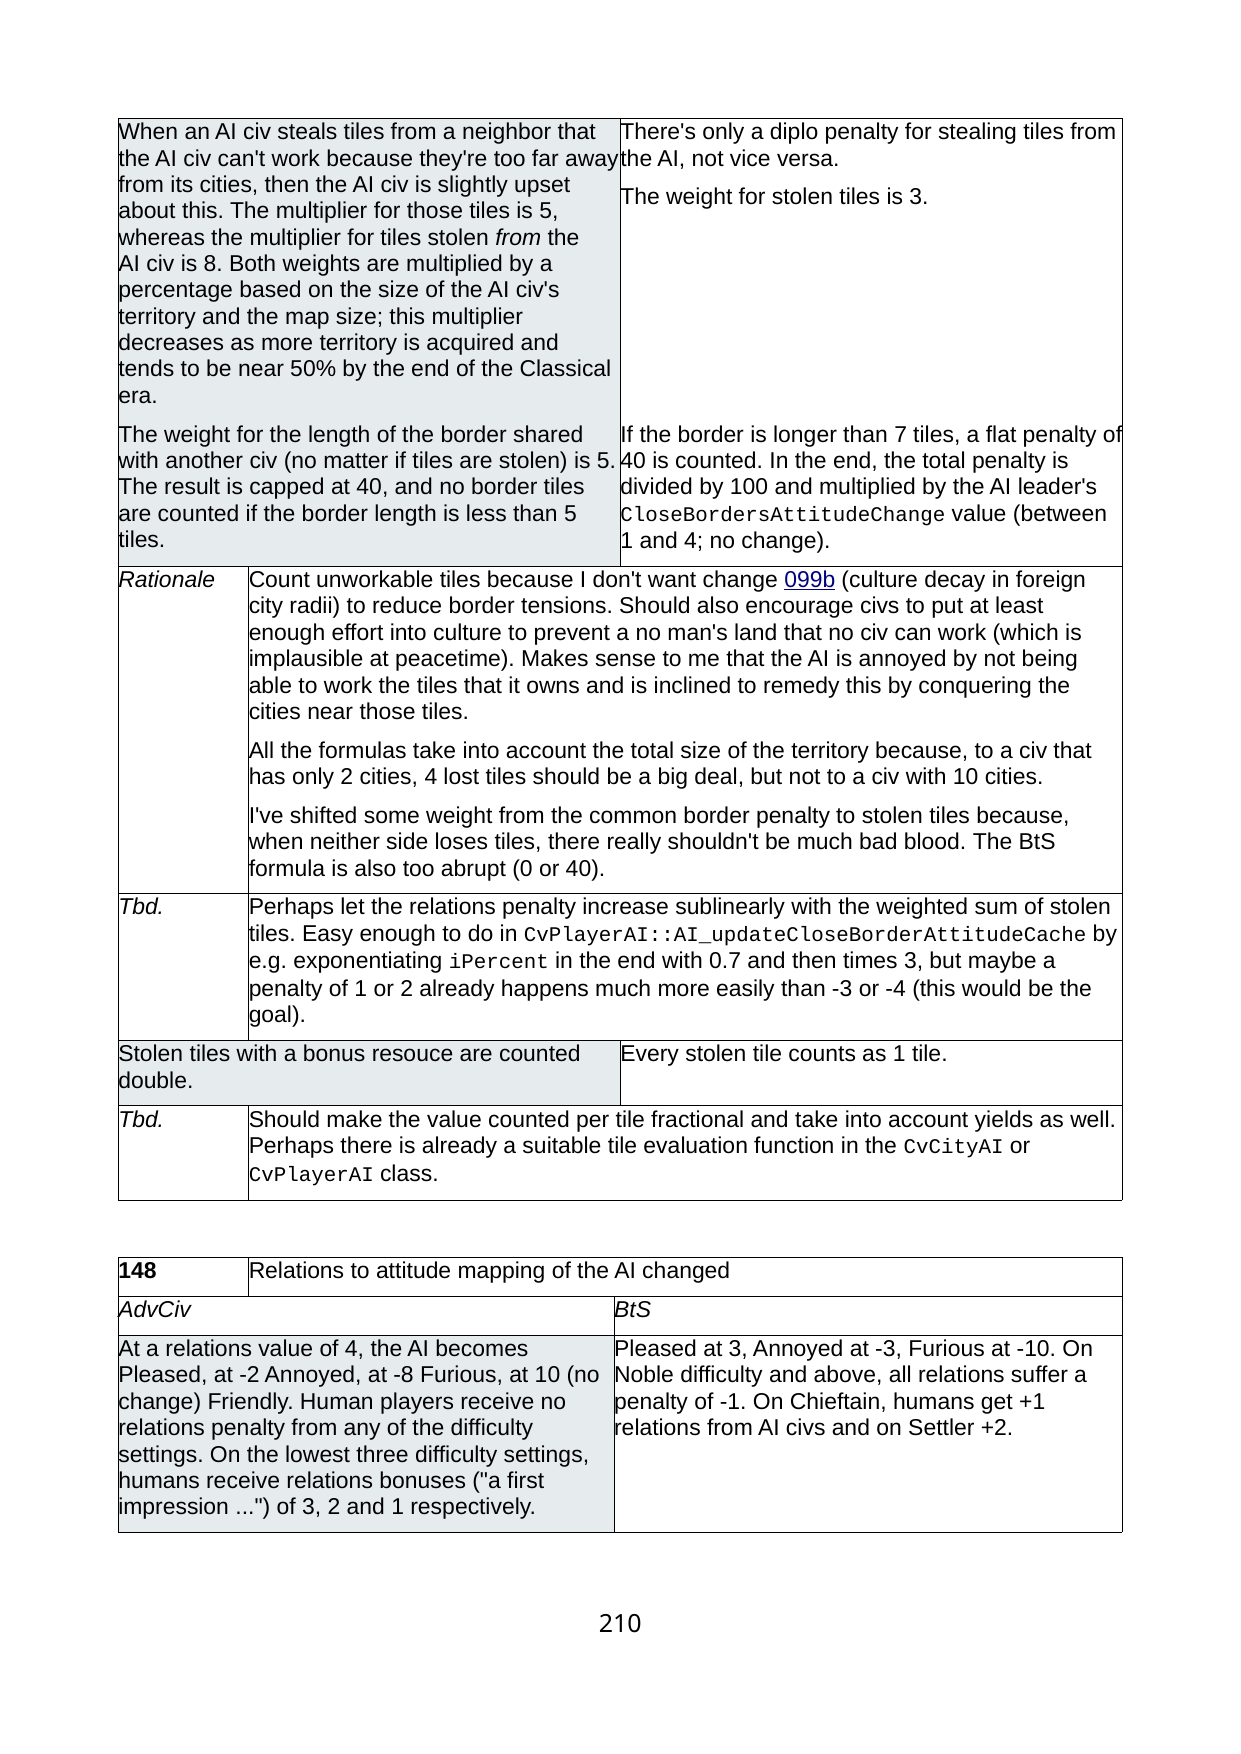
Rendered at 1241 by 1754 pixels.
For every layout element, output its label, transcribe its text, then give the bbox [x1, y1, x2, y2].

table_cell Stolen tiles with a bonus resouce are counted double. [119, 1041, 620, 1105]
table_cell When an AI civ steals tiles from a neighbor that the AI civ can't work because they're too far away from its cities, then the AI civ is slightly upset about this. The multiplier for those tiles is 5, whereas the multiplier for tiles stolen from the AI civ is 8. Both weights are multiplied by a percentage based on the size of the AI civ's territory and the map size; this multiplier decreases as more territory is acquired and tends to be near 50% by the end of the Classical era. The weight for the length of the border shared with another civ (no matter if tiles are stolen) is 5. The result is capped at 40, and no border tiles are counted if the border length is less than 5 tiles. [119, 119, 620, 566]
table_cell Every stolen tile counts as 1 tile. [621, 1041, 1122, 1105]
table_cell There's only a diplo penalty for stealing tiles from the AI, not vice versa. The weight for stolen tiles is 3. If the border is longer than 7 tiles, a flat penalty of 40 is counted. In the end, the total penalty is divided by 100 and multiplied by the AI leader's CloseBordersAttitudeChange value (between 1 and 4; no change). [621, 119, 1122, 566]
table_cell Count unworkable tiles because I don't want change 099b (culture decay in foreign city radii) to reduce border tensions. Should also encourage civs to put at least enough effort into culture to prevent a no man's land that no civ can work (which is implausible at peacetime). Makes sense to me that the AI is annoyed by not being able to work the tiles that it owns and is inclined to remedy this by conquering the cities near those tiles. All the formulas take into account the total size of the territory because, to a civ that has only 2 cities, 4 lost tiles should be a big deal, but not to a civ with 10 cities. I've shifted some weight from the common border penalty to stolen tiles because, when neither side loses tiles, there really shouldn't be much bad blood. The BtS formula is also too abrupt (0 or 40). [249, 567, 1122, 893]
table_cell AdvCiv [119, 1297, 614, 1335]
table_cell Tbd. [119, 894, 248, 1040]
table_header 148 [119, 1258, 248, 1296]
table_cell Pleased at 3, Annoyed at -3, Furious at -10. On Noble difficulty and above, all relations suffer a penalty of -1. On Chieftain, humans get +1 relations from AI civs and on Settler +2. [615, 1336, 1122, 1532]
table_cell BtS [615, 1297, 1122, 1335]
table_cell Tbd. [119, 1106, 248, 1200]
table_cell Rationale [119, 567, 248, 893]
table_cell At a relations value of 4, the AI becomes Pleased, at -2 Annoyed, at -8 Furious, at 10 (no change) Friendly. Human players receive no relations penalty from any of the difficulty settings. On the lowest three difficulty settings, humans receive relations bonuses ("a first impression ...") of 3, 2 and 1 respectively. [119, 1336, 614, 1532]
table_cell Perhaps let the relations penalty increase sublinearly with the weighted sum of stolen tiles. Easy enough to do in CvPlayerAI::AI_updateCloseBorderAttitudeCache by e.g. exponentiating iPercent in the end with 0.7 and then times 3, but maybe a penalty of 1 or 2 already happens much more easily than -3 or -4 (this would be the goal). [249, 894, 1122, 1040]
table_cell Should make the value counted per tile fractional and take into account yields as well. Perhaps there is already a suitable tile evaluation function in the CvCityAI or CvPlayerAI class. [249, 1106, 1122, 1200]
table_header Relations to attitude mapping of the AI changed [249, 1258, 1122, 1296]
